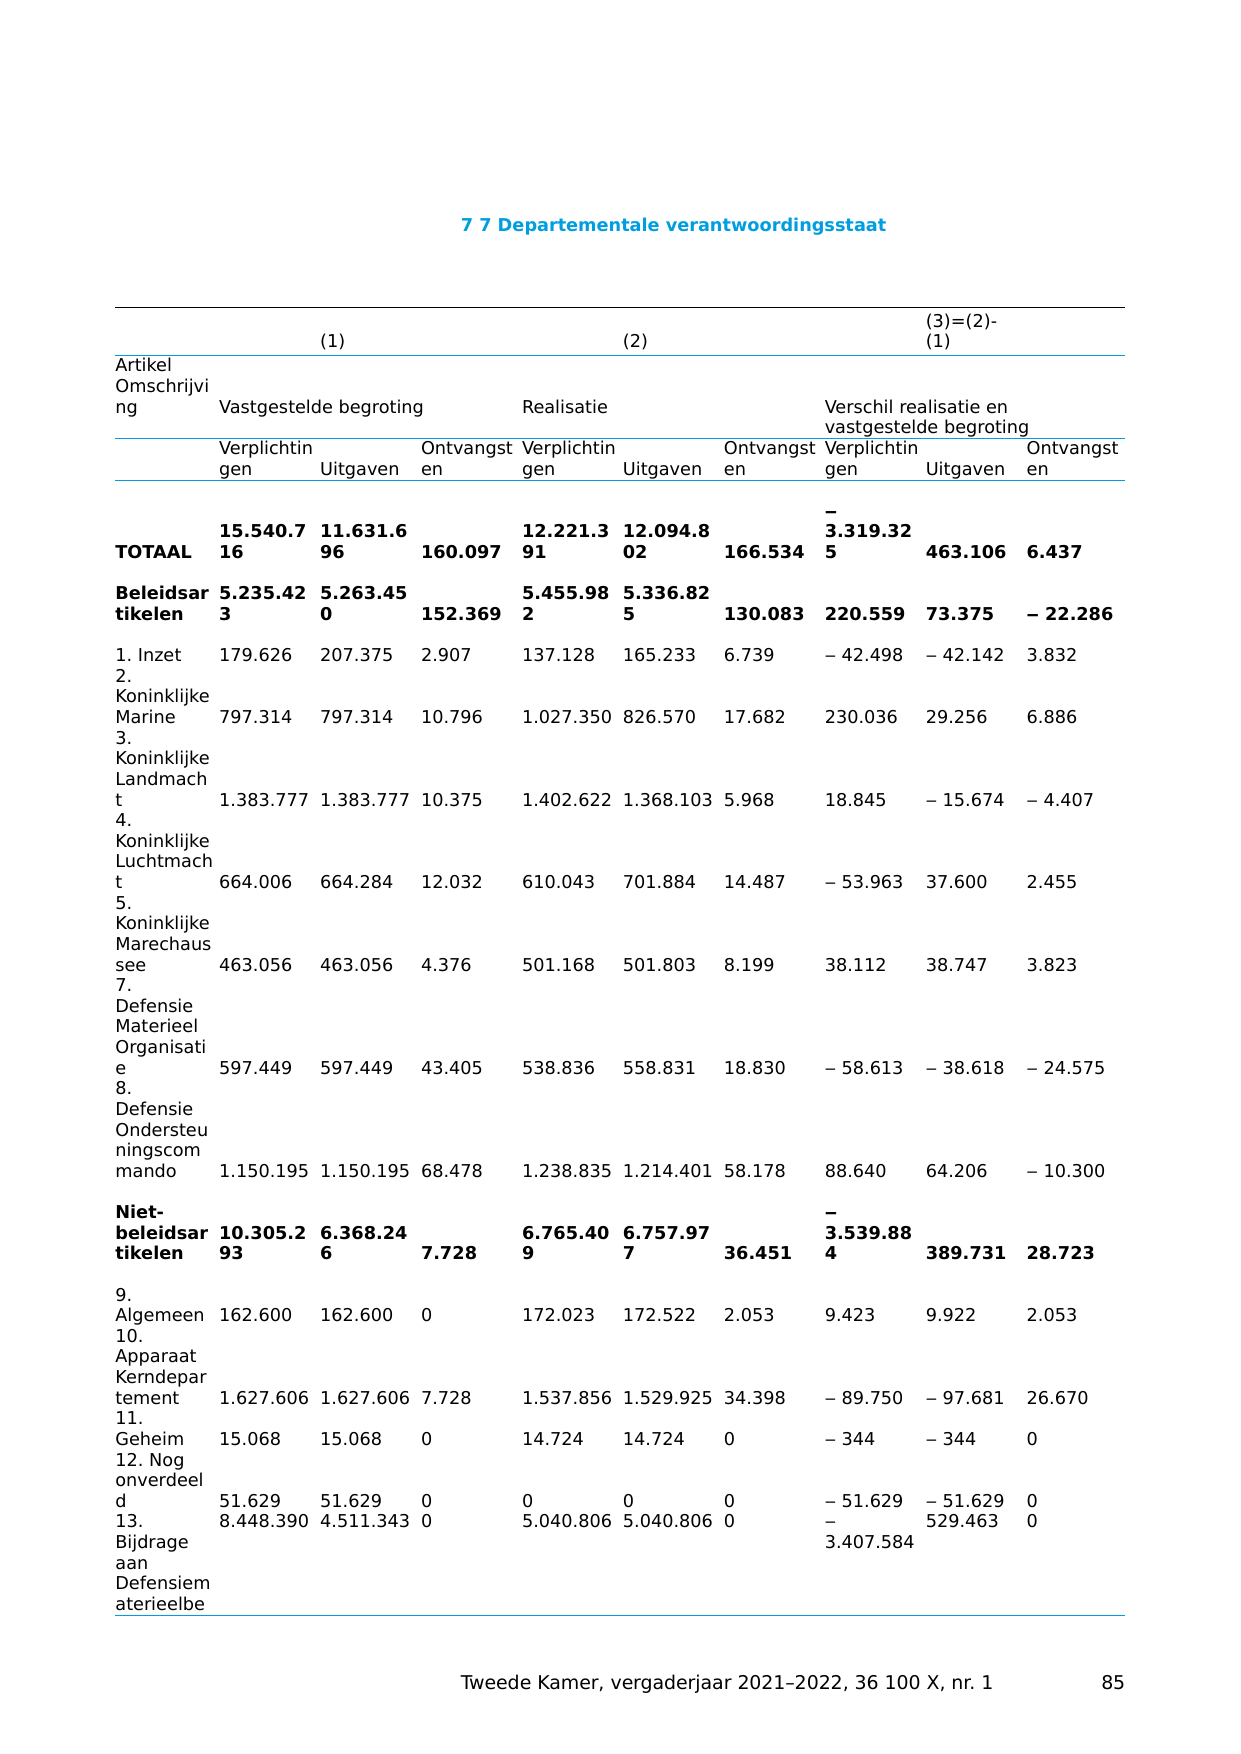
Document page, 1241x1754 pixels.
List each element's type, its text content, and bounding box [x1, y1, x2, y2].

table_cell 36.451 [721, 1202, 822, 1264]
table_cell 12.032 [418, 810, 519, 893]
table_cell ‒ 38.618 [923, 975, 1023, 1078]
table_cell [721, 481, 822, 501]
table_cell 165.233 [620, 645, 721, 666]
table_cell ‒ 15.674 [923, 728, 1023, 810]
table_cell 389.731 [923, 1202, 1023, 1264]
table_cell 12. Nog onverdeeld [115, 1450, 216, 1511]
table_cell Vastgestelde begroting [216, 356, 519, 417]
table_cell [317, 625, 418, 645]
table_cell 797.314 [216, 666, 317, 728]
table_cell Uitgaven [620, 439, 721, 479]
table_cell 1.238.835 [519, 1078, 620, 1181]
table_cell 2.455 [1024, 810, 1125, 893]
table_cell [115, 481, 216, 501]
table_cell [418, 1181, 519, 1202]
table_cell ‒ 58.613 [822, 975, 923, 1078]
table_cell 13. Bijdrage aan Defensiematerieelbe [115, 1511, 216, 1614]
table_cell [115, 1181, 216, 1202]
table_cell [620, 417, 721, 438]
table_cell 10.375 [418, 728, 519, 810]
table_cell 501.168 [519, 893, 620, 975]
table_cell 10. Apparaat Kerndepartement [115, 1326, 216, 1408]
table_cell [1024, 625, 1125, 645]
table_cell 1.627.606 [216, 1326, 317, 1408]
table_cell 162.600 [317, 1285, 418, 1326]
table_cell 15.540.716 [216, 501, 317, 563]
table_cell 179.626 [216, 645, 317, 666]
table_cell ‒ 24.575 [1024, 975, 1125, 1078]
table_cell 6.765.409 [519, 1202, 620, 1264]
table_cell Uitgaven [923, 439, 1023, 479]
table_cell 1.383.777 [216, 728, 317, 810]
table_cell 14.724 [620, 1408, 721, 1449]
table_cell 5.040.806 [620, 1511, 721, 1614]
table_cell [1024, 481, 1125, 501]
table_cell 5.336.825 [620, 583, 721, 624]
table_cell 28.723 [1024, 1202, 1125, 1264]
table_cell 463.056 [317, 893, 418, 975]
table_cell 10.796 [418, 666, 519, 728]
table_cell [822, 1181, 923, 1202]
table_cell 166.534 [721, 501, 822, 563]
table_cell [1024, 308, 1125, 355]
table_cell (3)=(2)-(1) [923, 308, 1023, 355]
table_cell [216, 417, 519, 438]
table_cell [418, 481, 519, 501]
table_cell 137.128 [519, 645, 620, 666]
table_cell 58.178 [721, 1078, 822, 1181]
table_cell [115, 1264, 216, 1284]
table_cell Artikel Omschrijving [115, 356, 216, 417]
table_cell ‒ 89.750 [822, 1326, 923, 1408]
table_cell Realisatie [519, 356, 822, 417]
table_cell 797.314 [317, 666, 418, 728]
table_cell [1024, 563, 1125, 583]
table_cell [519, 625, 620, 645]
table_cell Ontvangsten [721, 439, 822, 479]
table_cell 18.830 [721, 975, 822, 1078]
table_cell 6.437 [1024, 501, 1125, 563]
table_cell 37.600 [923, 810, 1023, 893]
table_cell 1.214.401 [620, 1078, 721, 1181]
table_cell ‒ 22.286 [1024, 583, 1125, 624]
table_cell [317, 1264, 418, 1284]
table_cell ‒ 97.681 [923, 1326, 1023, 1408]
table_cell 230.036 [822, 666, 923, 728]
table_cell [418, 563, 519, 583]
table_cell [822, 308, 923, 355]
table_cell [822, 481, 923, 501]
table_cell [216, 308, 317, 355]
table_cell 0 [418, 1511, 519, 1614]
table_cell 11. Geheim [115, 1408, 216, 1449]
table_cell 26.670 [1024, 1326, 1125, 1408]
table_cell 130.083 [721, 583, 822, 624]
table_cell 4.511.343 [317, 1511, 418, 1614]
table_cell 1.383.777 [317, 728, 418, 810]
table_cell 0 [519, 1450, 620, 1511]
table_cell 0 [418, 1285, 519, 1326]
table_cell 1.537.856 [519, 1326, 620, 1408]
table_cell (2) [620, 308, 721, 355]
table_cell ‒ 53.963 [822, 810, 923, 893]
table_cell 1.368.103 [620, 728, 721, 810]
table_cell 10.305.293 [216, 1202, 317, 1264]
table_cell 160.097 [418, 501, 519, 563]
table_cell 68.478 [418, 1078, 519, 1181]
table_cell [620, 625, 721, 645]
table_cell 4. Koninklijke Luchtmacht [115, 810, 216, 893]
table_cell 1.529.925 [620, 1326, 721, 1408]
table_cell ‒ 42.498 [822, 645, 923, 666]
title 7 7 Departementale verantwoordingsstaat [461, 213, 1125, 236]
table_cell 5. Koninklijke Marechaussee [115, 893, 216, 975]
table_cell [216, 563, 317, 583]
table_cell [216, 1181, 317, 1202]
table_cell [519, 563, 620, 583]
table_cell 18.845 [822, 728, 923, 810]
table_cell 5.263.450 [317, 583, 418, 624]
table_cell 51.629 [317, 1450, 418, 1511]
table_cell [216, 625, 317, 645]
table_cell 3.832 [1024, 645, 1125, 666]
table_cell [519, 308, 620, 355]
table_cell ‒ 4.407 [1024, 728, 1125, 810]
table_cell 463.056 [216, 893, 317, 975]
table_cell 0 [418, 1450, 519, 1511]
table_cell [620, 1181, 721, 1202]
table_cell Beleidsartikelen [115, 583, 216, 624]
table_cell [418, 308, 519, 355]
table_cell 38.747 [923, 893, 1023, 975]
table_cell 6.368.246 [317, 1202, 418, 1264]
table_cell 0 [721, 1450, 822, 1511]
table_cell 1.627.606 [317, 1326, 418, 1408]
table_cell 8. Defensie Ondersteuningscommando [115, 1078, 216, 1181]
table_cell 172.023 [519, 1285, 620, 1326]
table_cell ‒ 3.319.325 [822, 501, 923, 563]
table_cell 15.068 [216, 1408, 317, 1449]
table_cell 0 [1024, 1511, 1125, 1614]
table_cell 5.455.982 [519, 583, 620, 624]
table_cell [822, 563, 923, 583]
table_cell [519, 1264, 620, 1284]
table_cell [721, 1264, 822, 1284]
table_cell [115, 308, 216, 355]
table_cell Niet-beleidsartikelen [115, 1202, 216, 1264]
table_cell vastgestelde begroting [822, 417, 1125, 438]
table_cell [721, 563, 822, 583]
table_cell 43.405 [418, 975, 519, 1078]
table_cell [620, 481, 721, 501]
table_cell [519, 1181, 620, 1202]
table_cell 6.757.977 [620, 1202, 721, 1264]
table_cell 826.570 [620, 666, 721, 728]
table_cell 3. Koninklijke Landmacht [115, 728, 216, 810]
table_cell 1.150.195 [317, 1078, 418, 1181]
table_cell 172.522 [620, 1285, 721, 1326]
table_cell 0 [620, 1450, 721, 1511]
table_cell Verschil realisatie en [822, 356, 1125, 417]
table_cell [1024, 1181, 1125, 1202]
table_cell [317, 481, 418, 501]
table_cell 4.376 [418, 893, 519, 975]
table_cell [317, 1181, 418, 1202]
table_cell [115, 563, 216, 583]
table_cell Ontvangsten [418, 439, 519, 479]
table_cell 51.629 [216, 1450, 317, 1511]
table_header Tabel 18 Departementale verantwoordingsstaat 2021 van het Ministerie van Defensie (X)1 (Bedragen x € 1.000) [115, 259, 1125, 307]
table_cell 2.053 [721, 1285, 822, 1326]
table_cell [216, 481, 317, 501]
table_cell 12.094.802 [620, 501, 721, 563]
table_cell 12.221.391 [519, 501, 620, 563]
table_cell 15.068 [317, 1408, 418, 1449]
table_cell Verplichtingen [519, 439, 620, 479]
table_cell 701.884 [620, 810, 721, 893]
table_cell 1. Inzet [115, 645, 216, 666]
table_cell 610.043 [519, 810, 620, 893]
table_cell 7.728 [418, 1202, 519, 1264]
table_cell ‒ 10.300 [1024, 1078, 1125, 1181]
table_cell 7. Defensie Materieel Organisatie [115, 975, 216, 1078]
table_cell 73.375 [923, 583, 1023, 624]
table_cell [1024, 1264, 1125, 1284]
table_cell [519, 481, 620, 501]
table_cell 597.449 [317, 975, 418, 1078]
table_cell 0 [721, 1408, 822, 1449]
table_cell Uitgaven [317, 439, 418, 479]
table_cell [115, 417, 216, 438]
table_cell 0 [418, 1408, 519, 1449]
table_cell 14.487 [721, 810, 822, 893]
table_cell 2.907 [418, 645, 519, 666]
table_cell 34.398 [721, 1326, 822, 1408]
table_cell 2.053 [1024, 1285, 1125, 1326]
table_cell 29.256 [923, 666, 1023, 728]
table_cell [721, 625, 822, 645]
table_cell ‒ 344 [923, 1408, 1023, 1449]
table_cell 6.739 [721, 645, 822, 666]
table_cell 463.106 [923, 501, 1023, 563]
table_cell [418, 1264, 519, 1284]
table_cell 220.559 [822, 583, 923, 624]
table_cell 501.803 [620, 893, 721, 975]
table_cell 11.631.696 [317, 501, 418, 563]
table_cell [923, 481, 1023, 501]
table_cell 9. Algemeen [115, 1285, 216, 1326]
table_cell [418, 625, 519, 645]
table_cell [115, 439, 216, 479]
table_cell Verplichtingen [822, 439, 923, 479]
table_cell 0 [1024, 1408, 1125, 1449]
table_cell 1.150.195 [216, 1078, 317, 1181]
table_cell [923, 563, 1023, 583]
table_cell [923, 1264, 1023, 1284]
table_cell 162.600 [216, 1285, 317, 1326]
table_cell 0 [1024, 1450, 1125, 1511]
table_cell (1) [317, 308, 418, 355]
table_cell Ontvangsten [1024, 439, 1125, 479]
table_cell 597.449 [216, 975, 317, 1078]
table_cell 88.640 [822, 1078, 923, 1181]
table_cell 6.886 [1024, 666, 1125, 728]
table_cell [620, 1264, 721, 1284]
table_cell 8.448.390 [216, 1511, 317, 1614]
table_cell [115, 625, 216, 645]
table_cell 5.235.423 [216, 583, 317, 624]
table_cell 0 [721, 1511, 822, 1614]
table_cell ‒ 3.407.584 [822, 1511, 923, 1614]
table_cell [519, 417, 620, 438]
table_cell ‒ 51.629 [822, 1450, 923, 1511]
table_cell 7.728 [418, 1326, 519, 1408]
table_cell ‒ 344 [822, 1408, 923, 1449]
table_cell [923, 625, 1023, 645]
table_cell 5.040.806 [519, 1511, 620, 1614]
table_cell 664.006 [216, 810, 317, 893]
table_cell 9.922 [923, 1285, 1023, 1326]
table_cell 152.369 [418, 583, 519, 624]
table_cell 1.027.350 [519, 666, 620, 728]
table_cell 664.284 [317, 810, 418, 893]
table_cell 5.968 [721, 728, 822, 810]
table_cell [923, 1181, 1023, 1202]
table_cell 207.375 [317, 645, 418, 666]
table_cell Verplichtingen [216, 439, 317, 479]
table_cell [721, 1181, 822, 1202]
table_cell [822, 625, 923, 645]
table_cell [822, 1264, 923, 1284]
table_cell 529.463 [923, 1511, 1023, 1614]
table_cell 2. Koninklijke Marine [115, 666, 216, 728]
table_cell 17.682 [721, 666, 822, 728]
table_cell 538.836 [519, 975, 620, 1078]
table_cell [317, 563, 418, 583]
table_cell 1.402.622 [519, 728, 620, 810]
table_cell 64.206 [923, 1078, 1023, 1181]
table_cell TOTAAL [115, 501, 216, 563]
table_cell ‒ 3.539.884 [822, 1202, 923, 1264]
table_cell [620, 563, 721, 583]
table_cell 14.724 [519, 1408, 620, 1449]
table_cell ‒ 51.629 [923, 1450, 1023, 1511]
table_cell 3.823 [1024, 893, 1125, 975]
table_cell ‒ 42.142 [923, 645, 1023, 666]
table_cell 558.831 [620, 975, 721, 1078]
table_cell [721, 417, 822, 438]
table_cell [216, 1264, 317, 1284]
table_cell 8.199 [721, 893, 822, 975]
table_cell 38.112 [822, 893, 923, 975]
table_cell 9.423 [822, 1285, 923, 1326]
table_cell [721, 308, 822, 355]
